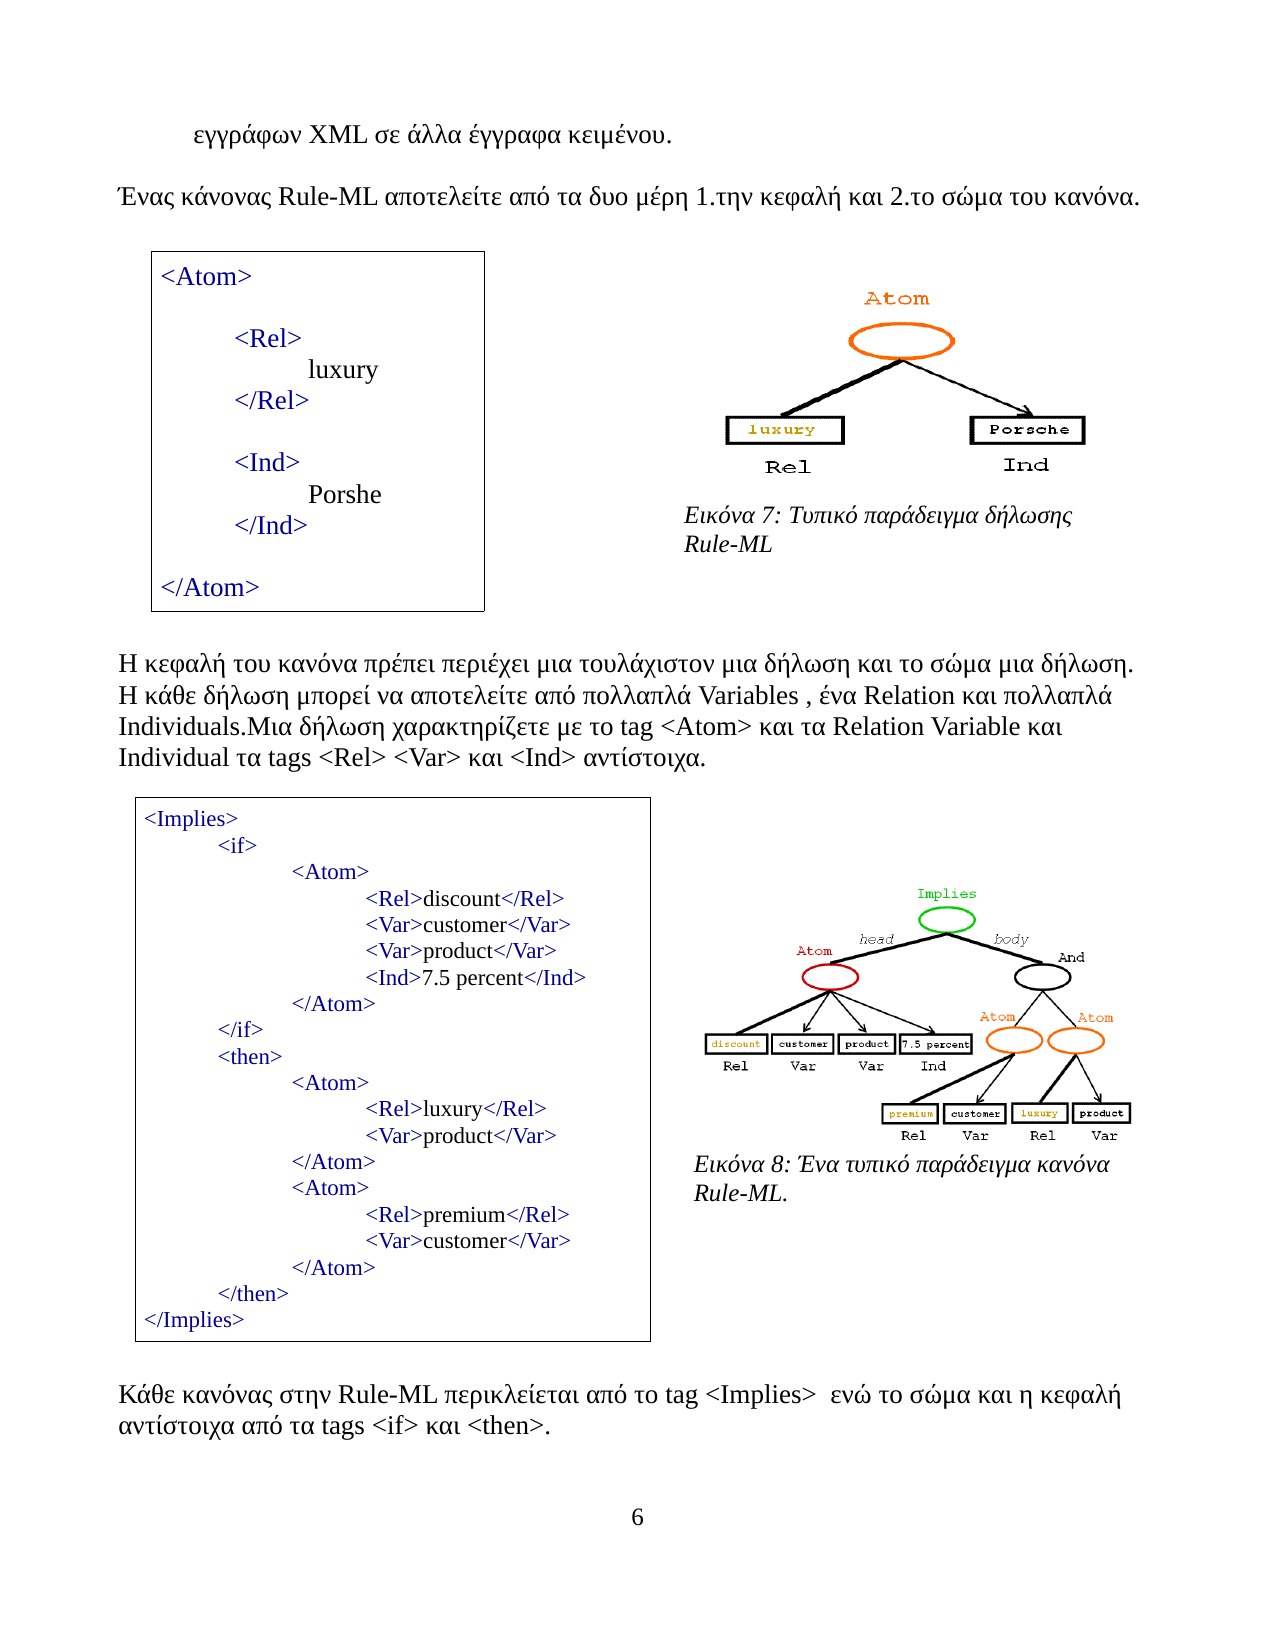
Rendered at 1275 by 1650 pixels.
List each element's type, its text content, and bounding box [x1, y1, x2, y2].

text <Atom> [160, 260, 475, 291]
text <Atom> [144, 1174, 641, 1201]
text Η κεφαλή του κανόνα πρέπει περιέχει μια τουλάχιστον μια δήλωση και το σώμα μια δήλωση. Η κάθε δήλωση μπορεί να αποτελείτε από πολλαπλά Variables , ένα Relation και πολλαπλά Individuals.Μια δήλωση χαρακτηρίζετε με το tag <Atom> και τα Relation Variable και Individual τα tags <Rel> <Var> και <Ind> αντίστοιχα. [118, 648, 1157, 772]
text </Atom> [144, 990, 641, 1016]
picture [698, 276, 1109, 501]
text </if> [144, 1016, 641, 1043]
text <Atom> [144, 858, 641, 884]
text </Atom> [160, 571, 475, 602]
text <Var>product</Var> [144, 937, 641, 964]
text Εικόνα 8: Ένα τυπικό παράδειγμα κανόνα Rule-ML. [693, 1150, 1141, 1207]
text <Ind>7.5 percent</Ind> [144, 964, 641, 990]
text Ένας κάνονας Rule-ML αποτελείτε από τα δυο μέρη 1.την κεφαλή και 2.το σώμα του κανόνα. [118, 180, 1157, 212]
text <Var>customer</Var> [144, 1227, 641, 1253]
text <Rel>premium</Rel> [144, 1201, 641, 1227]
text <Rel> luxury </Rel> [160, 322, 475, 415]
list εγγράφων XML σε άλλα έγγραφα κειμένου. [156, 118, 1157, 149]
text <Implies> [144, 806, 641, 832]
text <then> [144, 1043, 641, 1069]
text </Implies> [144, 1306, 641, 1333]
text <Ind> Porshe </Ind> [160, 415, 475, 571]
text <Rel>luxury</Rel> [144, 1095, 641, 1122]
text </Atom> [144, 1253, 641, 1280]
text <Var>product</Var> [144, 1122, 641, 1148]
text <Rel>discount</Rel> <Var>customer</Var> [144, 884, 641, 937]
text Κάθε κανόνας στην Rule-ML περικλείεται από το tag <Implies> ενώ το σώμα και η κεφαλή αντίστοιχα από τα tags <if> και <then>. [118, 1378, 1157, 1441]
text Εικόνα 7: Τυπικό παράδειγμα δήλωσης Rule-ML [684, 501, 1112, 558]
picture [699, 884, 1138, 1150]
text <Atom> [144, 1069, 641, 1095]
text </then> [144, 1280, 641, 1306]
text </Atom> [144, 1148, 641, 1174]
text <if> [144, 832, 641, 858]
